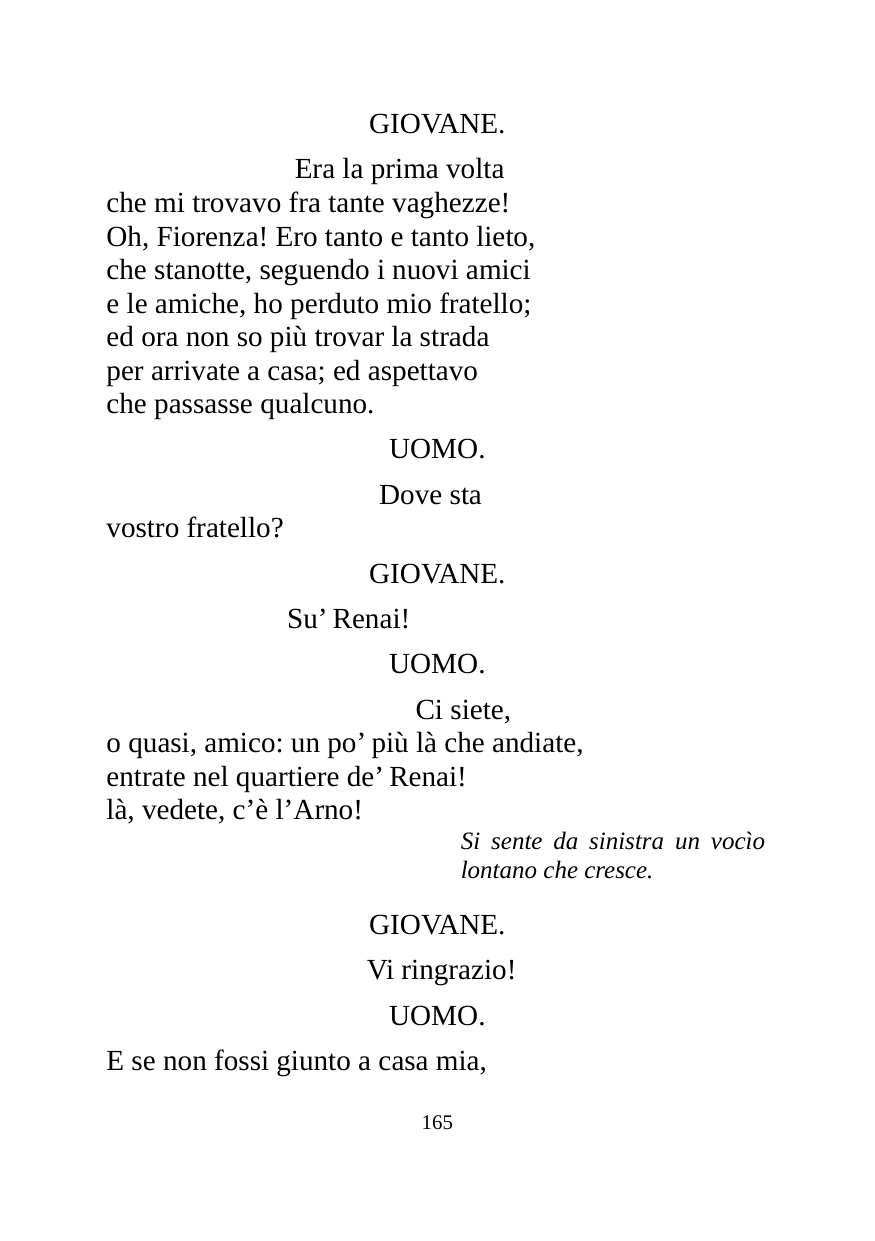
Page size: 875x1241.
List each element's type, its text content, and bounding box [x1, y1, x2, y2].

text Vi ringrazio! [106, 952, 768, 986]
text E se non fossi giunto a casa mia, [106, 1043, 768, 1076]
text UOMO. [106, 646, 768, 680]
text UOMO. [106, 432, 768, 465]
text UOMO. [106, 998, 768, 1031]
text Si sente da sinistra un vocìo lontano che cresce. [461, 826, 768, 883]
text Su’ Renai! [106, 601, 768, 635]
text GIOVANE. [106, 556, 768, 589]
text GIOVANE. [106, 106, 768, 140]
text Dove sta vostro fratello? [106, 477, 768, 544]
text Ci siete, o quasi, amico: un po’ più là che andiate, entrate nel quartiere de’ Renai! là, vedete, c’è l’Arno! [106, 692, 768, 826]
text GIOVANE. [106, 907, 768, 941]
text Era la prima volta che mi trovavo fra tante vaghezze! Oh, Fiorenza! Ero tanto e tanto lieto, che stanotte, seguendo i nuovi amici e le amiche, ho perduto mio fratello; ed ora non so più trovar la strada per arrivate a casa; ed aspettavo che passasse qualcuno. [106, 152, 768, 420]
